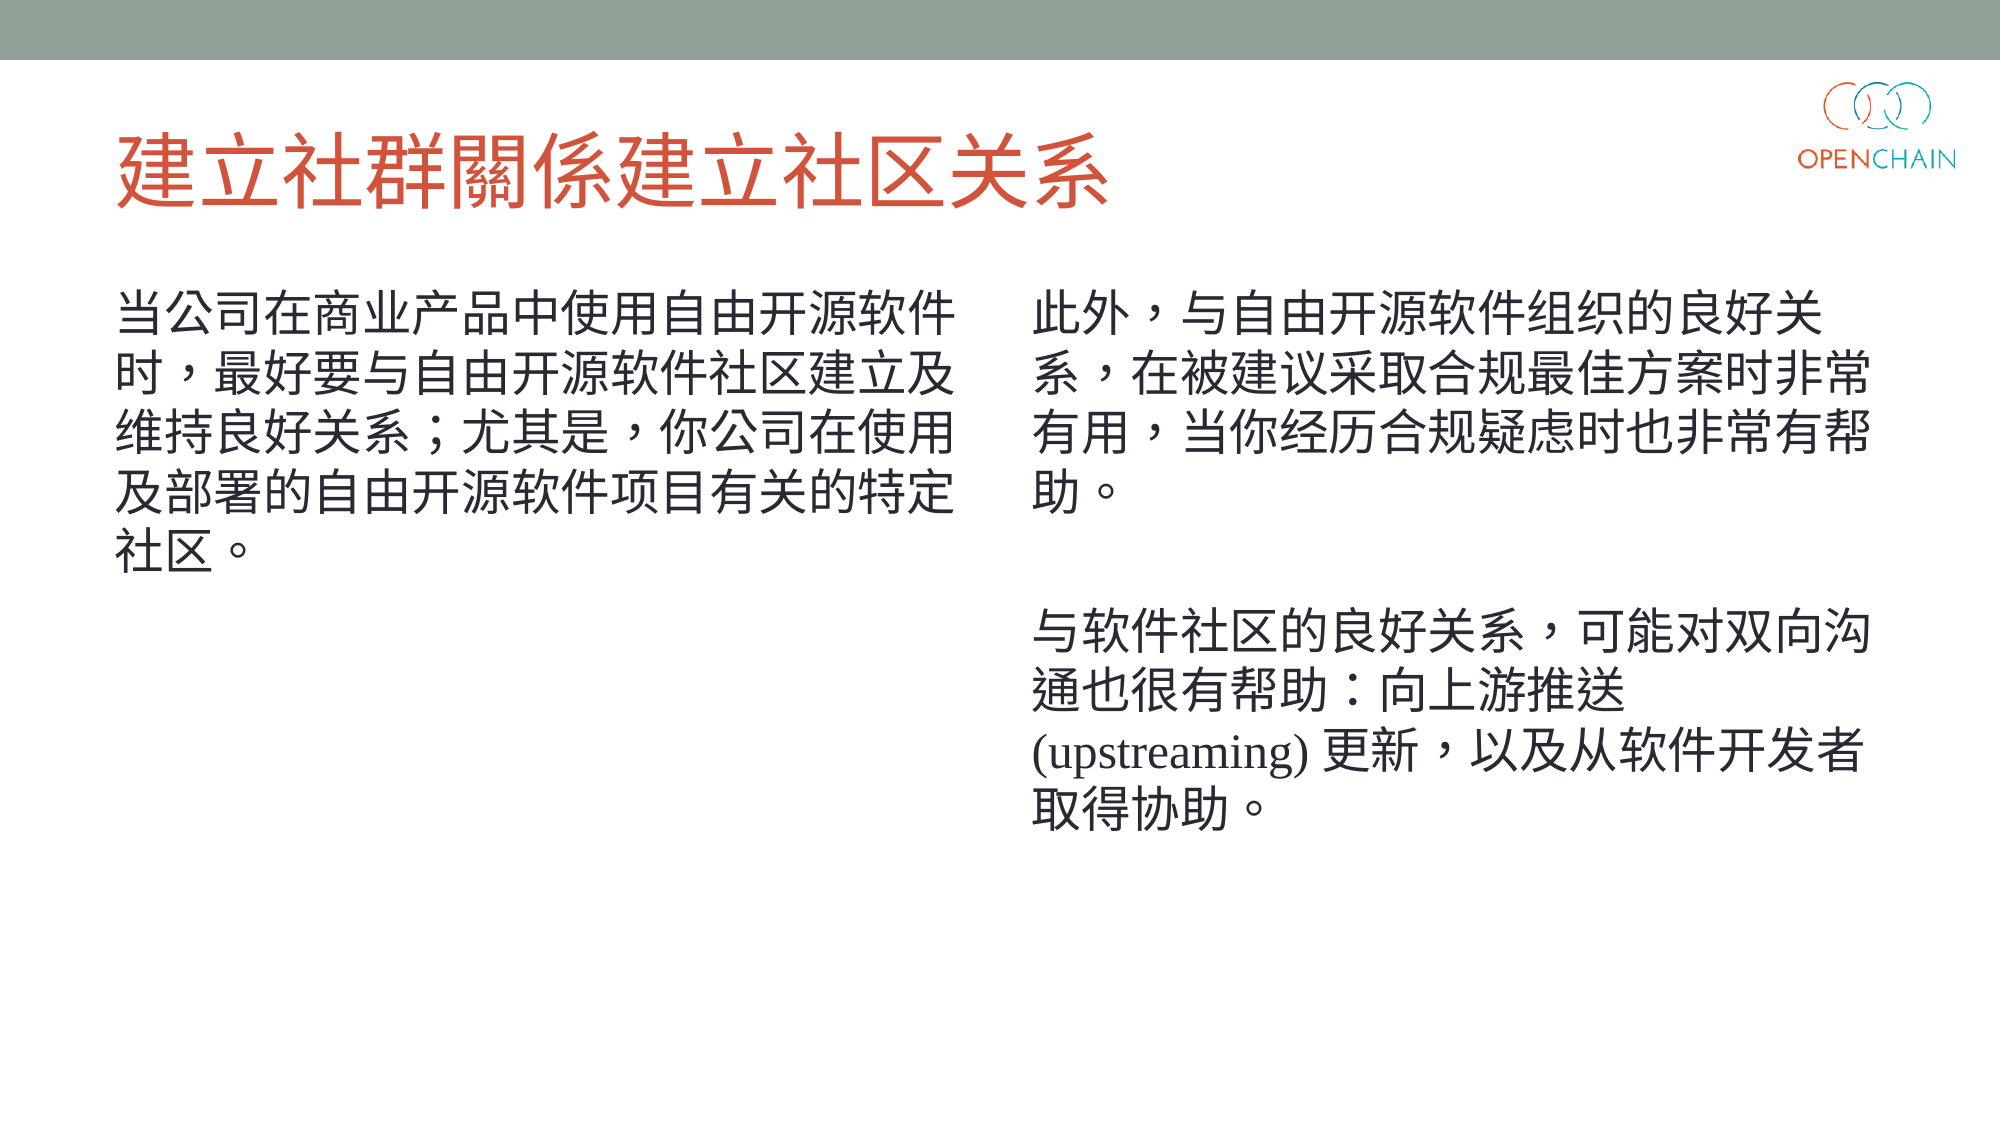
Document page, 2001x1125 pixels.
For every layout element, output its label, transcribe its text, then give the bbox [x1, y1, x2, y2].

list 此外，与自由开源软件组织的良好关系，在被建议采取合规最佳方案时非常有用，当你经历合规疑虑时也非常有帮助。 与软件社区的良好关系，可能对双向沟通也很有帮助：向上游推送(upstreaming)更新，以及从软件开发者取得协助。 [1016, 274, 1900, 894]
title 建立社群關係建立社区关系 [99, 87, 1900, 250]
list 当公司在商业产品中使用自由开源软件时，最好要与自由开源软件社区建立及维持良好关系；尤其是，你公司在使用及部署的自由开源软件项目有关的特定社区。 [99, 274, 984, 894]
picture [1798, 82, 1955, 169]
